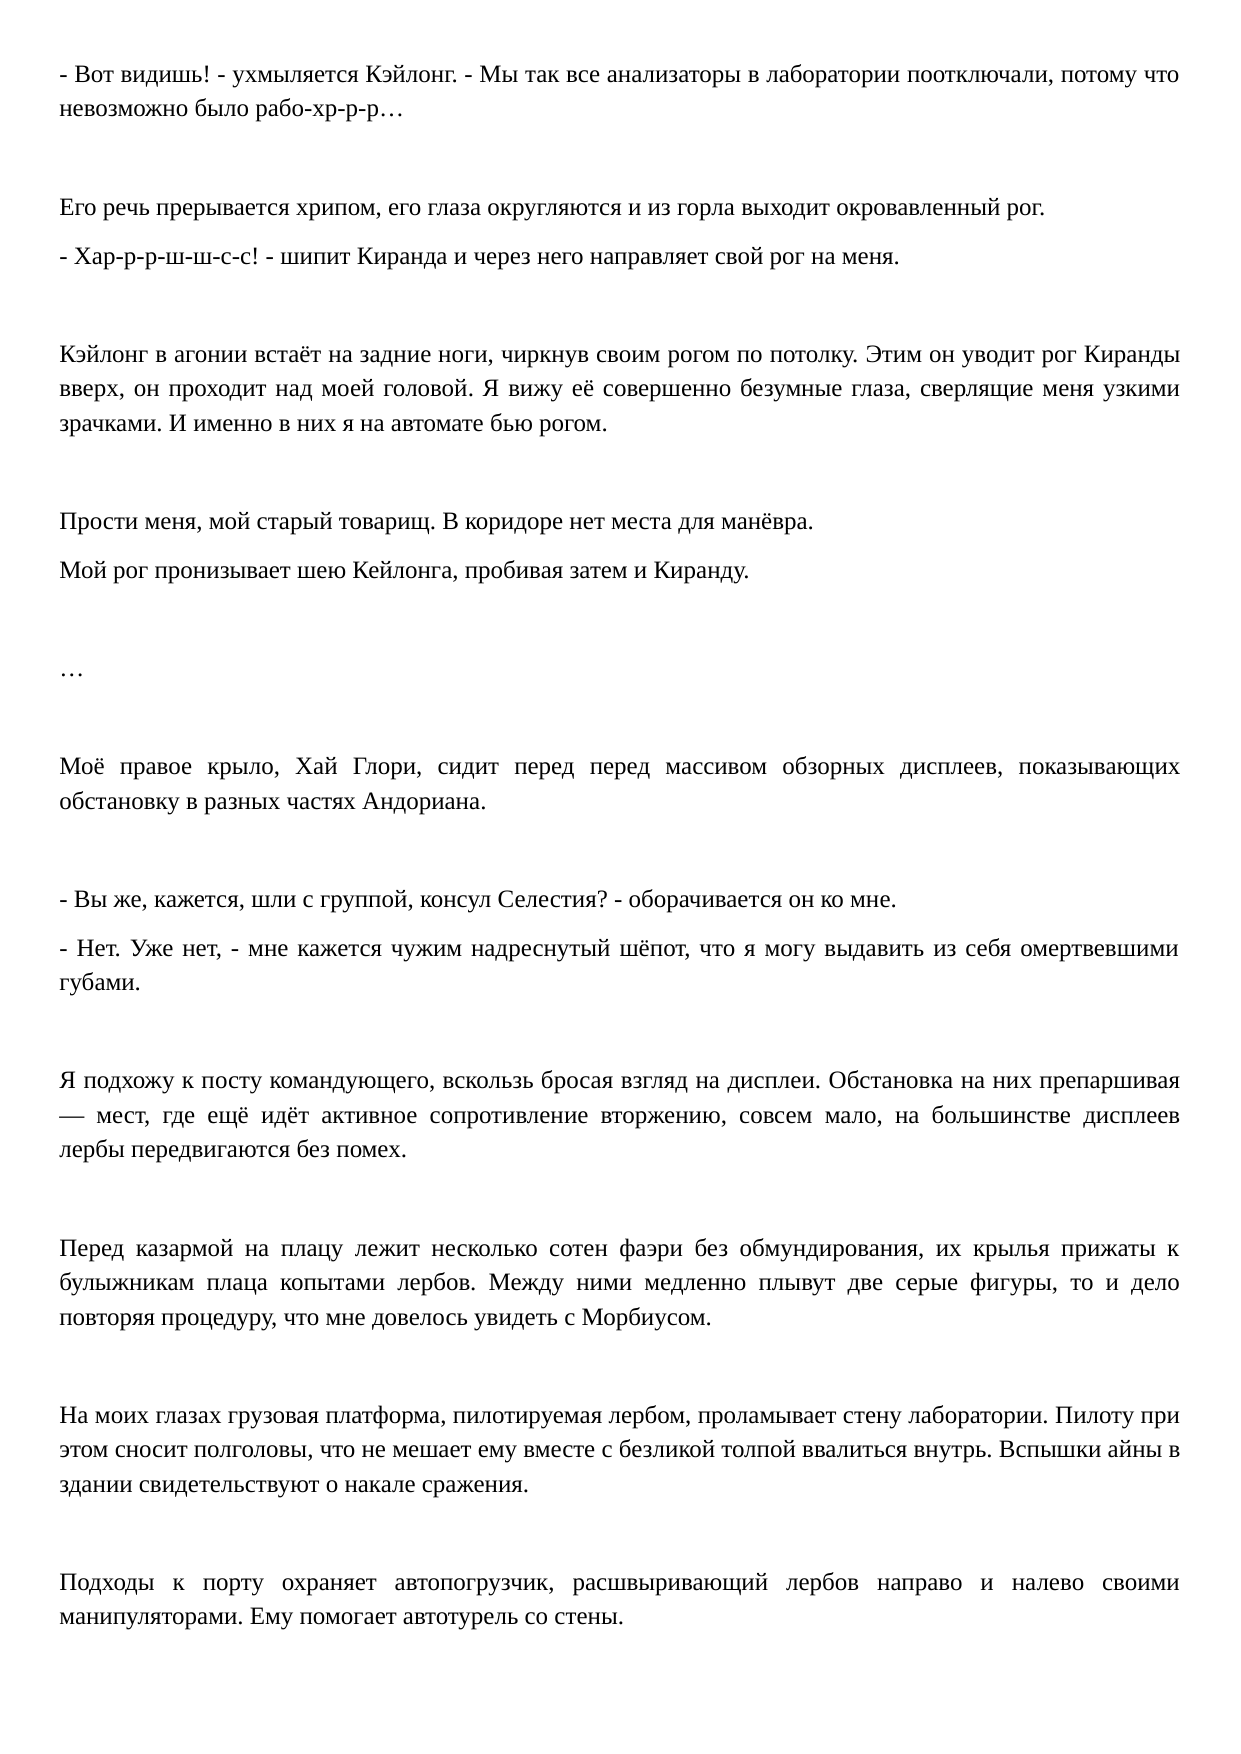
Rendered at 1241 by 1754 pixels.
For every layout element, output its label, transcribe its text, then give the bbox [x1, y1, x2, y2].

text - Нет. Уже нет, - мне кажется чужим надреснутый шёпот, что я могу выдавить из себя омертвевшими губами. [59, 933, 1181, 996]
text - Вот видишь! - ухмыляется Кэйлонг. - Мы так все анализаторы в лаборатории поотключали, потому что невозможно было рабо-хр-р-р… [59, 59, 1181, 122]
text Кэйлонг в агонии встаёт на задние ноги, чиркнув своим рогом по потолку. Этим он уводит рог Киранды вверх, он проходит над моей головой. Я вижу её совершенно безумные глаза, сверлящие меня узкими зрачками. И именно в них я на автомате бью рогом. [59, 339, 1181, 437]
text На моих глазах грузовая платформа, пилотируемая лербом, проламывает стену лаборатории. Пилоту при этом сносит полголовы, что не мешает ему вместе с безликой толпой ввалиться внутрь. Вспышки айны в здании свидетельствуют о накале сражения. [59, 1400, 1181, 1497]
text - Вы же, кажется, шли с группой, консул Селестия? - оборачивается он ко мне. [59, 884, 1181, 913]
text Моё правое крыло, Хай Глори, сидит перед перед массивом обзорных дисплеев, показывающих обстановку в разных частях Андориана. [59, 751, 1181, 814]
text Я подхожу к посту командующего, вскользь бросая взгляд на дисплеи. Обстановка на них препаршивая — мест, где ещё идёт активное сопротивление вторжению, совсем мало, на большинстве дисплеев лербы передвигаются без помех. [59, 1066, 1181, 1163]
text Перед казармой на плацу лежит несколько сотен фаэри без обмундирования, их крылья прижаты к булыжникам плаца копытами лербов. Между ними медленно плывут две серые фигуры, то и дело повторяя процедуру, что мне довелось увидеть с Морбиусом. [59, 1233, 1181, 1330]
text … [59, 653, 1181, 682]
text Мой рог пронизывает шею Кейлонга, пробивая затем и Киранду. [59, 555, 1181, 584]
text Прости меня, мой старый товарищ. В коридоре нет места для манёвра. [59, 506, 1181, 535]
text Подходы к порту охраняет автопогрузчик, расшвыривающий лербов направо и налево своими манипуляторами. Ему помогает автотурель со стены. [59, 1567, 1181, 1630]
text - Хар-р-р-ш-ш-с-с! - шипит Киранда и через него направляет свой рог на меня. [59, 241, 1181, 269]
text Его речь прерывается хрипом, его глаза округляются и из горла выходит окровавленный рог. [59, 192, 1181, 220]
